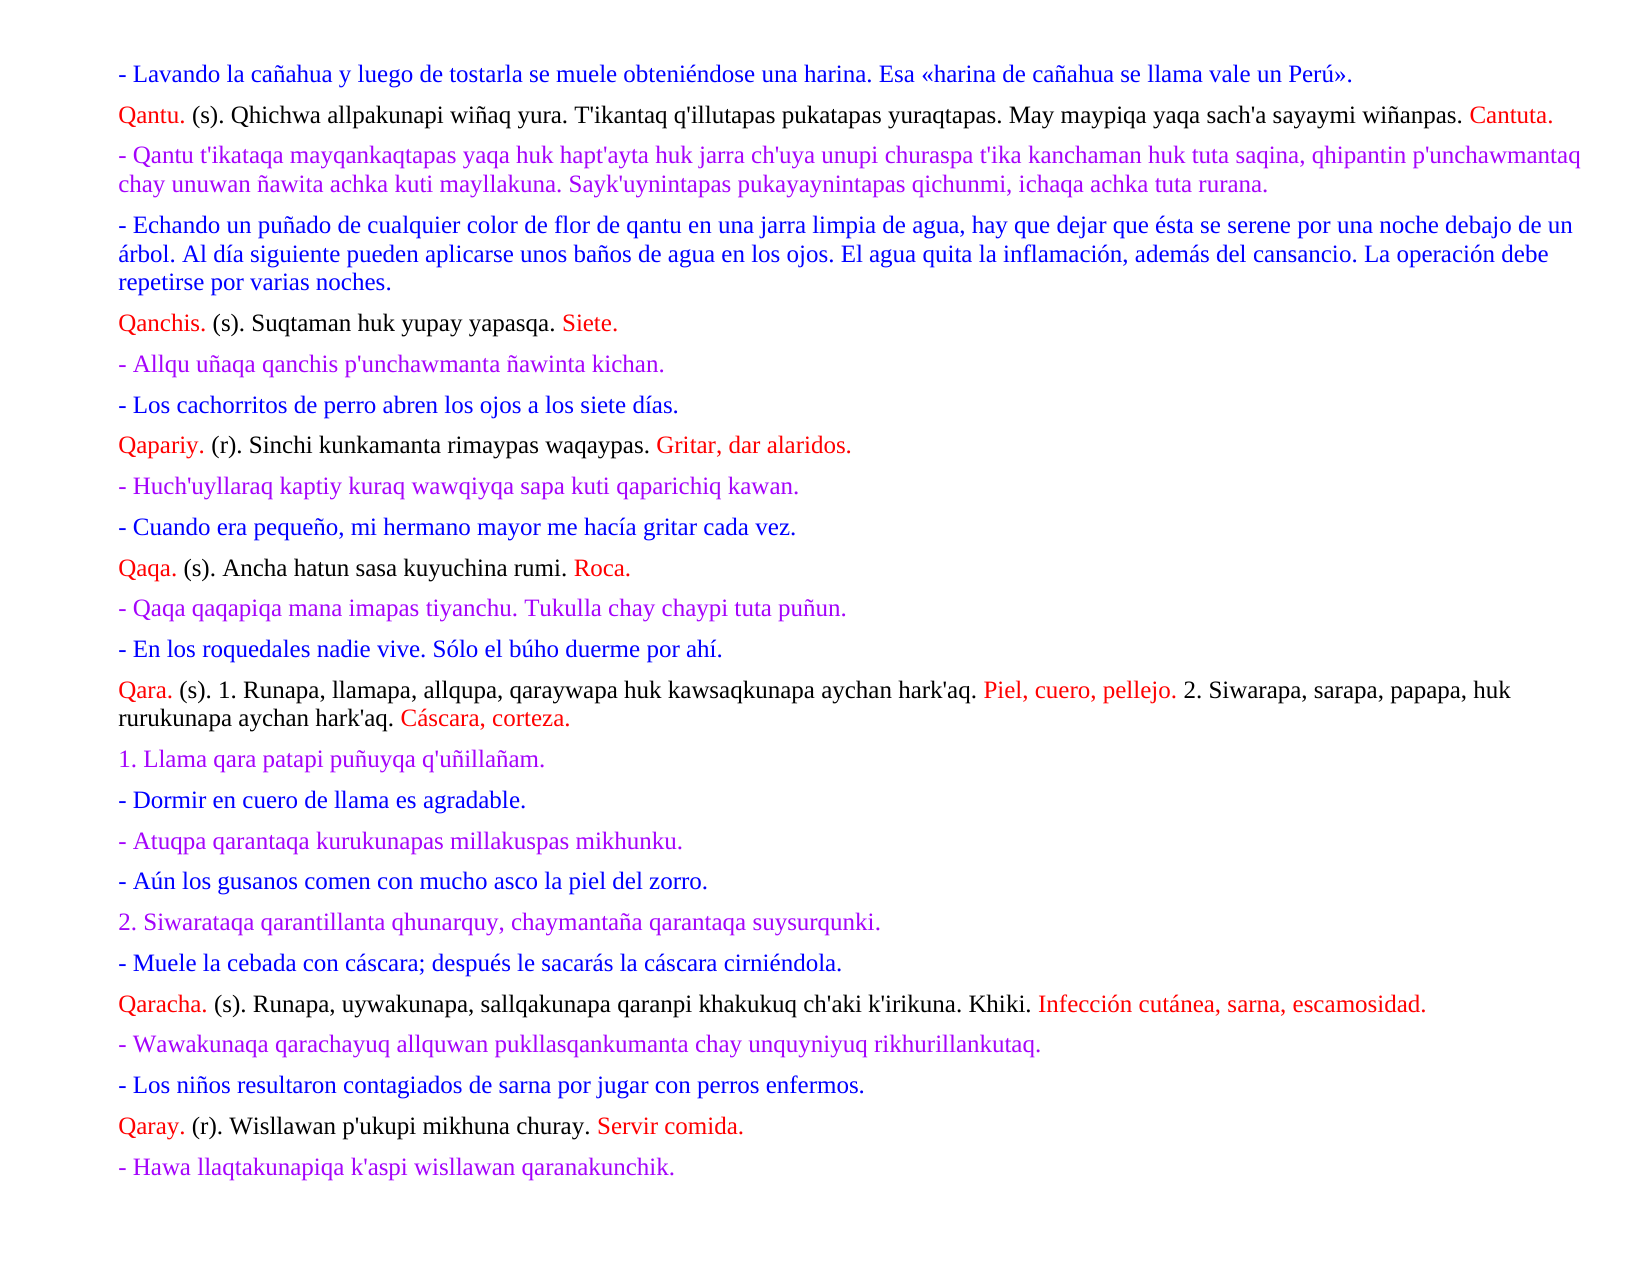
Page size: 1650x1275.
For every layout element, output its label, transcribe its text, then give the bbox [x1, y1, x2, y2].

text - Hawa llaqtakunapiqa k'aspi wisllawan qaranakunchik. [118, 1152, 1591, 1180]
text - Aún los gusanos comen con mucho asco la piel del zorro. [118, 866, 1591, 895]
text Qapariy. (r). Sinchi kunkamanta rimaypas waqaypas. Gritar, dar alaridos. [118, 430, 1591, 459]
text - Huch'uyllaraq kaptiy kuraq wawqiyqa sapa kuti qaparichiq kawan. [118, 471, 1591, 500]
text - Muele la cebada con cáscara; después le sacarás la cáscara cirniéndola. [118, 948, 1591, 977]
text Qaracha. (s). Runapa, uywakunapa, sallqakunapa qaranpi khakukuq ch'aki k'irikuna. Khiki. Infección cutánea, sarna, escamosidad. [118, 989, 1591, 1017]
text - Allqu uñaqa qanchis p'unchawmanta ñawinta kichan. [118, 349, 1591, 378]
text Qanchis. (s). Suqtaman huk yupay yapasqa. Siete. [118, 308, 1591, 337]
text 2. Siwarataqa qarantillanta qhunarquy, chaymantaña qarantaqa suysurqunki. [118, 907, 1591, 936]
text - Dormir en cuero de llama es agradable. [118, 785, 1591, 814]
text - Lavando la cañahua y luego de tostarla se muele obteniéndose una harina. Esa «harina de cañahua se llama vale un Perú». [118, 59, 1591, 88]
text - Echando un puñado de cualquier color de flor de qantu en una jarra limpia de agua, hay que dejar que ésta se serene por una noche debajo de un árbol. Al día siguiente pueden aplicarse unos baños de agua en los ojos. El agua quita la inflamación, además del cansancio. La operación debe repetirse por varias noches. [118, 210, 1591, 296]
text - Qaqa qaqapiqa mana imapas tiyanchu. Tukulla chay chaypi tuta puñun. [118, 593, 1591, 622]
text - Los niños resultaron contagiados de sarna por jugar con perros enfermos. [118, 1070, 1591, 1099]
text - Cuando era pequeño, mi hermano mayor me hacía gritar cada vez. [118, 512, 1591, 541]
text - Los cachorritos de perro abren los ojos a los siete días. [118, 390, 1591, 418]
text Qaqa. (s). Ancha hatun sasa kuyuchina rumi. Roca. [118, 553, 1591, 581]
text - Qantu t'ikataqa mayqankaqtapas yaqa huk hapt'ayta huk jarra ch'uya unupi churaspa t'ika kanchaman huk tuta saqina, qhipantin p'unchawmantaq chay unuwan ñawita achka kuti mayllakuna. Sayk'uynintapas pukayaynintapas qichunmi, ichaqa achka tuta rurana. [118, 141, 1591, 198]
text - Wawakunaqa qarachayuq allquwan pukllasqankumanta chay unquyniyuq rikhurillankutaq. [118, 1029, 1591, 1058]
text Qara. (s). 1. Runapa, llamapa, allqupa, qaraywapa huk kawsaqkunapa aychan hark'aq. Piel, cuero, pellejo. 2. Siwarapa, sarapa, papapa, huk rurukunapa aychan hark'aq. Cáscara, corteza. [118, 675, 1591, 732]
text Qantu. (s). Qhichwa allpakunapi wiñaq yura. T'ikantaq q'illutapas pukatapas yuraqtapas. May maypiqa yaqa sach'a sayaymi wiñanpas. Cantuta. [118, 100, 1591, 128]
text 1. Llama qara patapi puñuyqa q'uñillañam. [118, 744, 1591, 773]
text - Atuqpa qarantaqa kurukunapas millakuspas mikhunku. [118, 826, 1591, 854]
text - En los roquedales nadie vive. Sólo el búho duerme por ahí. [118, 634, 1591, 663]
text Qaray. (r). Wisllawan p'ukupi mikhuna churay. Servir comida. [118, 1111, 1591, 1139]
